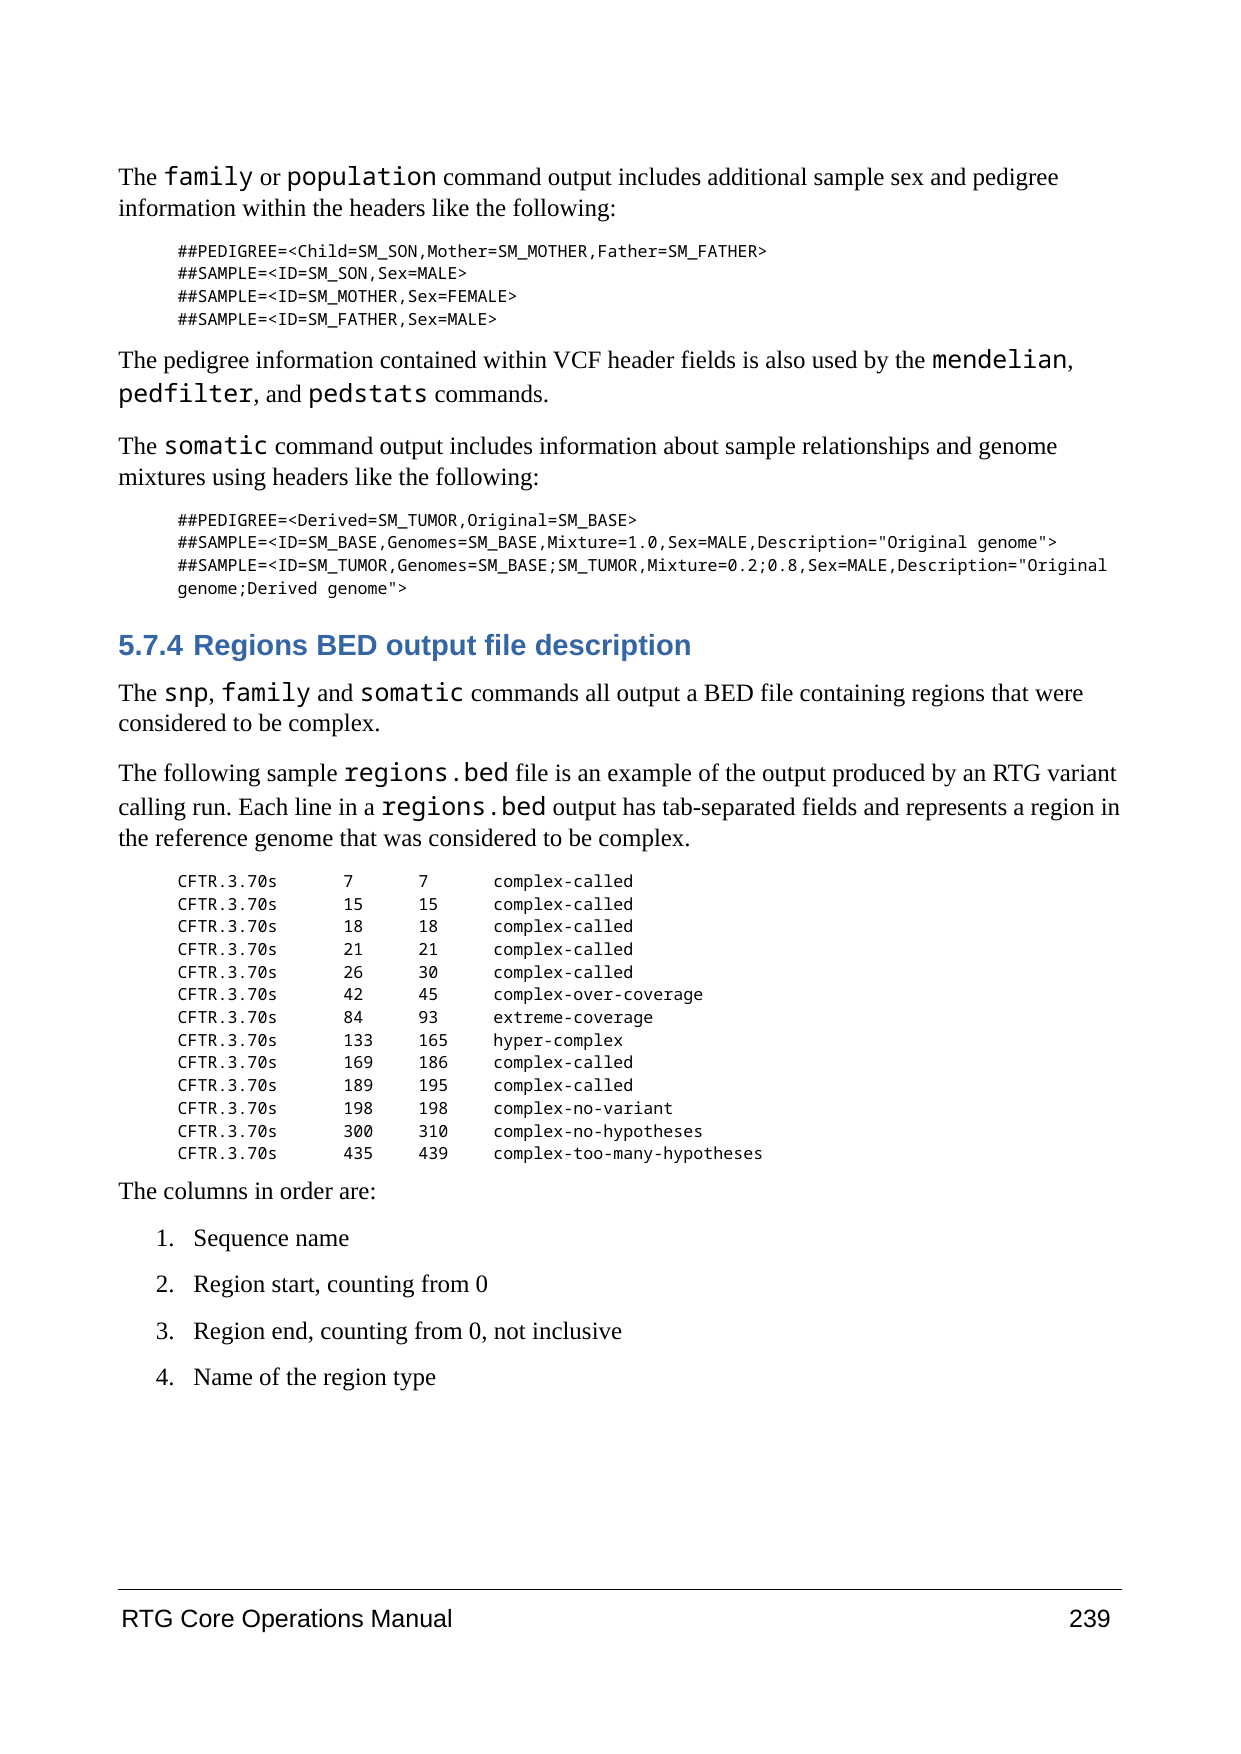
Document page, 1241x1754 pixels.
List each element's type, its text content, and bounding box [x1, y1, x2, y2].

text CFTR.3.70s 189 195 complex-called [177, 1074, 1122, 1097]
text CFTR.3.70s 435 439 complex-too-many-hypotheses [177, 1142, 1122, 1165]
text CFTR.3.70s 7 7 complex-called [177, 869, 1122, 892]
subtitle Regions BED output file description [118, 628, 1122, 662]
text ##SAMPLE=<ID=SM_FATHER,Sex=MALE> [177, 307, 1122, 330]
text CFTR.3.70s 133 165 hyper-complex [177, 1028, 1122, 1051]
text ##SAMPLE=<ID=SM_TUMOR,Genomes=SM_BASE;SM_TUMOR,Mixture=0.2;0.8,Sex=MALE,Description="Original genome;Derived genome"> [177, 553, 1122, 599]
text The columns in order are: [118, 1176, 1122, 1205]
text CFTR.3.70s 42 45 complex-over-coverage [177, 983, 1122, 1006]
text CFTR.3.70s 15 15 complex-called [177, 892, 1122, 915]
list Sequence name [156, 1223, 1122, 1252]
text The family or population command output includes additional sample sex and pedigree information within the headers like the following: [118, 159, 1122, 221]
text CFTR.3.70s 26 30 complex-called [177, 960, 1122, 983]
list Region end, counting from 0, not inclusive [156, 1316, 1122, 1344]
text CFTR.3.70s 18 18 complex-called [177, 915, 1122, 938]
text The snp, family and somatic commands all output a BED file containing regions that were considered to be complex. [118, 674, 1122, 737]
text CFTR.3.70s 198 198 complex-no-variant [177, 1097, 1122, 1119]
text CFTR.3.70s 21 21 complex-called [177, 938, 1122, 960]
list Name of the region type [156, 1362, 1122, 1391]
text The somatic command output includes information about sample relationships and genome mixtures using headers like the following: [118, 428, 1122, 490]
list Region start, counting from 0 [156, 1269, 1122, 1298]
text CFTR.3.70s 84 93 extreme-coverage [177, 1006, 1122, 1028]
text CFTR.3.70s 169 186 complex-called [177, 1051, 1122, 1074]
text ##SAMPLE=<ID=SM_BASE,Genomes=SM_BASE,Mixture=1.0,Sex=MALE,Description="Original genome"> [177, 531, 1122, 553]
text The pedigree information contained within VCF header fields is also used by the mendelian, pedfilter, and pedstats commands. [118, 342, 1122, 410]
text ##PEDIGREE=<Derived=SM_TUMOR,Original=SM_BASE> [177, 508, 1122, 531]
text CFTR.3.70s 300 310 complex-no-hypotheses [177, 1119, 1122, 1142]
text ##SAMPLE=<ID=SM_SON,Sex=MALE> [177, 262, 1122, 284]
text ##SAMPLE=<ID=SM_MOTHER,Sex=FEMALE> [177, 284, 1122, 307]
text ##PEDIGREE=<Child=SM_SON,Mother=SM_MOTHER,Father=SM_FATHER> [177, 239, 1122, 262]
text The following sample regions.bed file is an example of the output produced by an RTG variant calling run. Each line in a regions.bed output has tab-separated fields and represents a region in the reference genome that was considered to be complex. [118, 755, 1122, 852]
